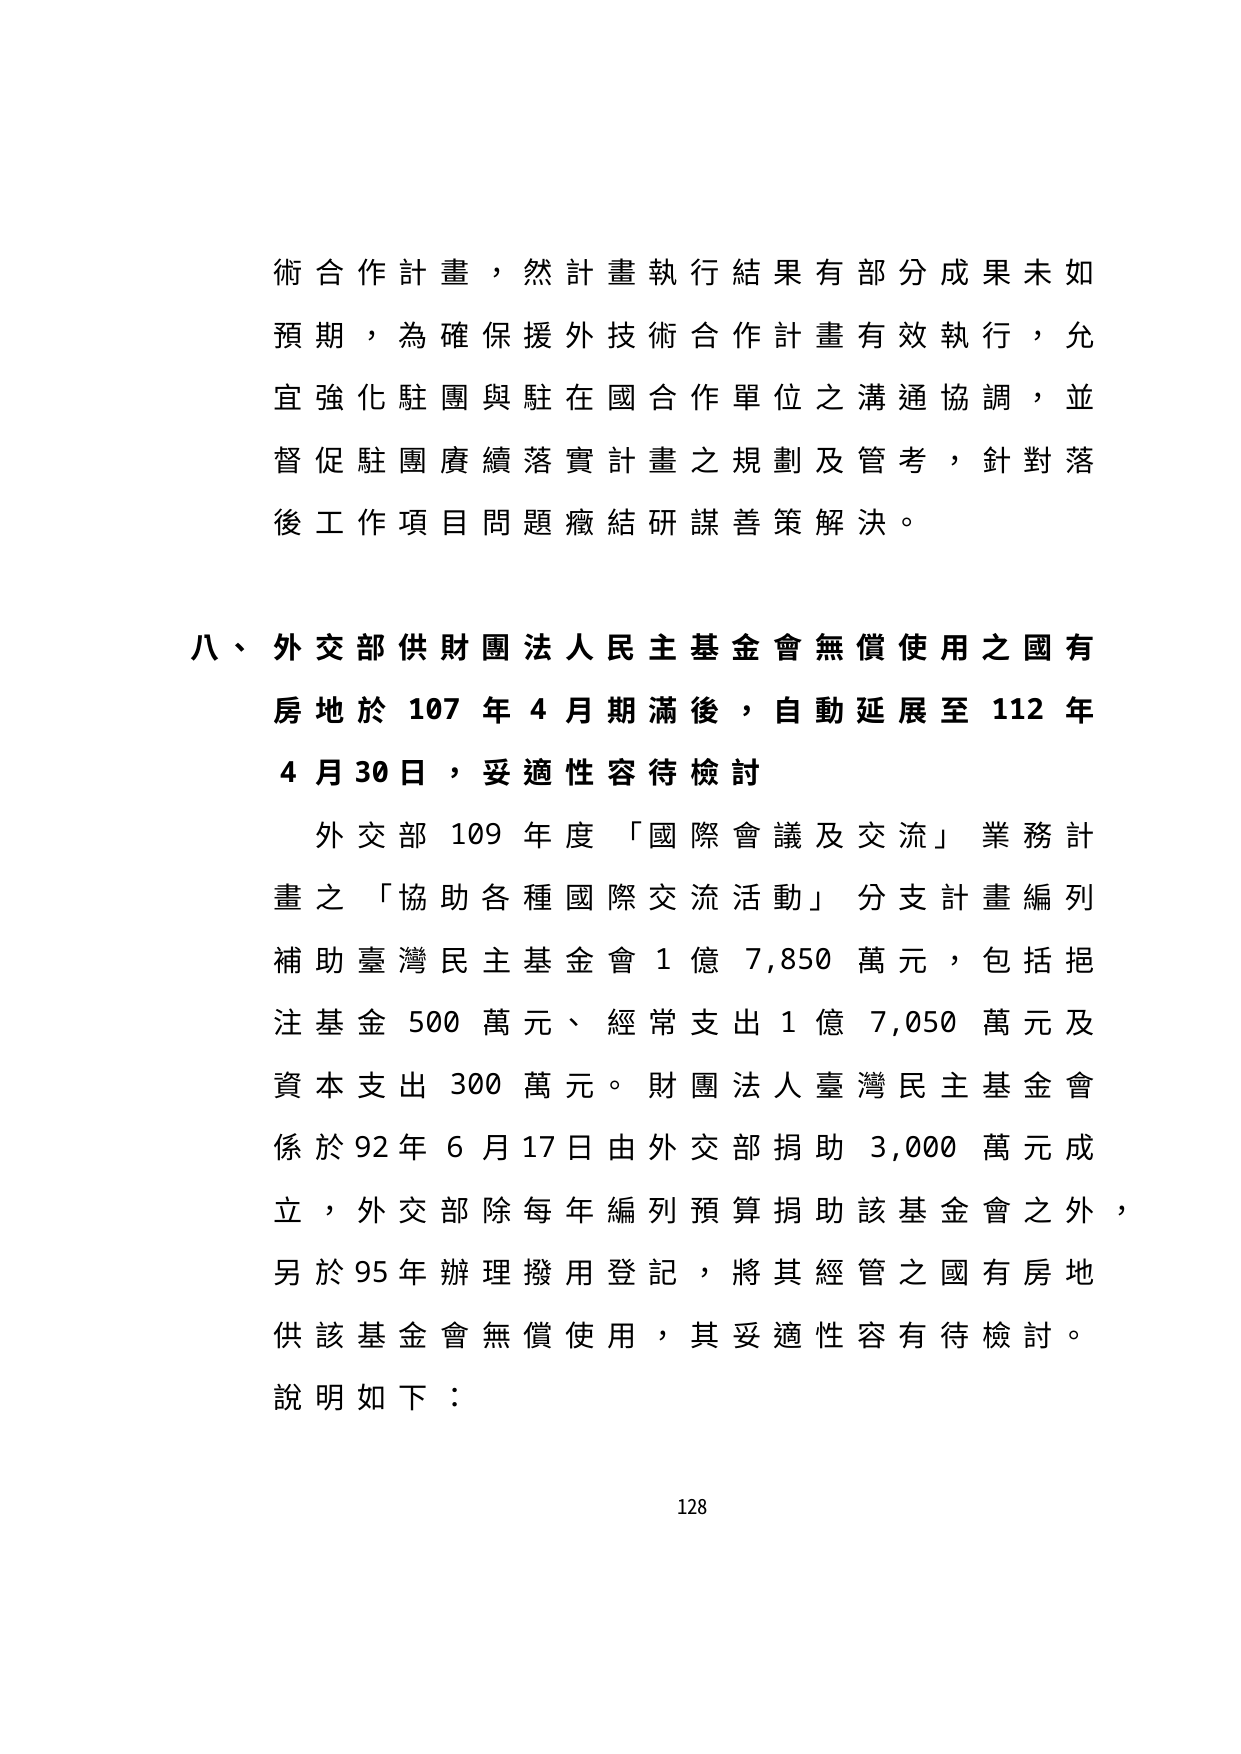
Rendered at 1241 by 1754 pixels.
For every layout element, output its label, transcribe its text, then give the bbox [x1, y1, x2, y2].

text 外交部109年度「國際會議及交流」業務計畫之「協助各種國際交流活動」分支計畫編列補助臺灣民主基金會1億7,850萬元，包括挹注基金500萬元、經常支出1億7,050萬元及資本支出300萬元。財團法人臺灣民主基金會係於92年6月17日由外交部捐助3,000萬元成立，外交部除每年編列預算捐助該基金會之外，另於95年辦理撥用登記，將其經管之國有房地供該基金會無償使用，其妥適性容有待檢討。說明如下： [243, 792, 1101, 1417]
text 八、外交部供財團法人民主基金會無償使用之國有房地於107年4月期滿後，自動延展至112年4月30日，妥適性容待檢討 [184, 604, 1101, 792]
text 術合作計畫，然計畫執行結果有部分成果未如預期，為確保援外技術合作計畫有效執行，允宜強化駐團與駐在國合作單位之溝通協調，並督促駐團賡續落實計畫之規劃及管考，針對落後工作項目問題癥結研謀善策解決。 [243, 229, 1101, 542]
